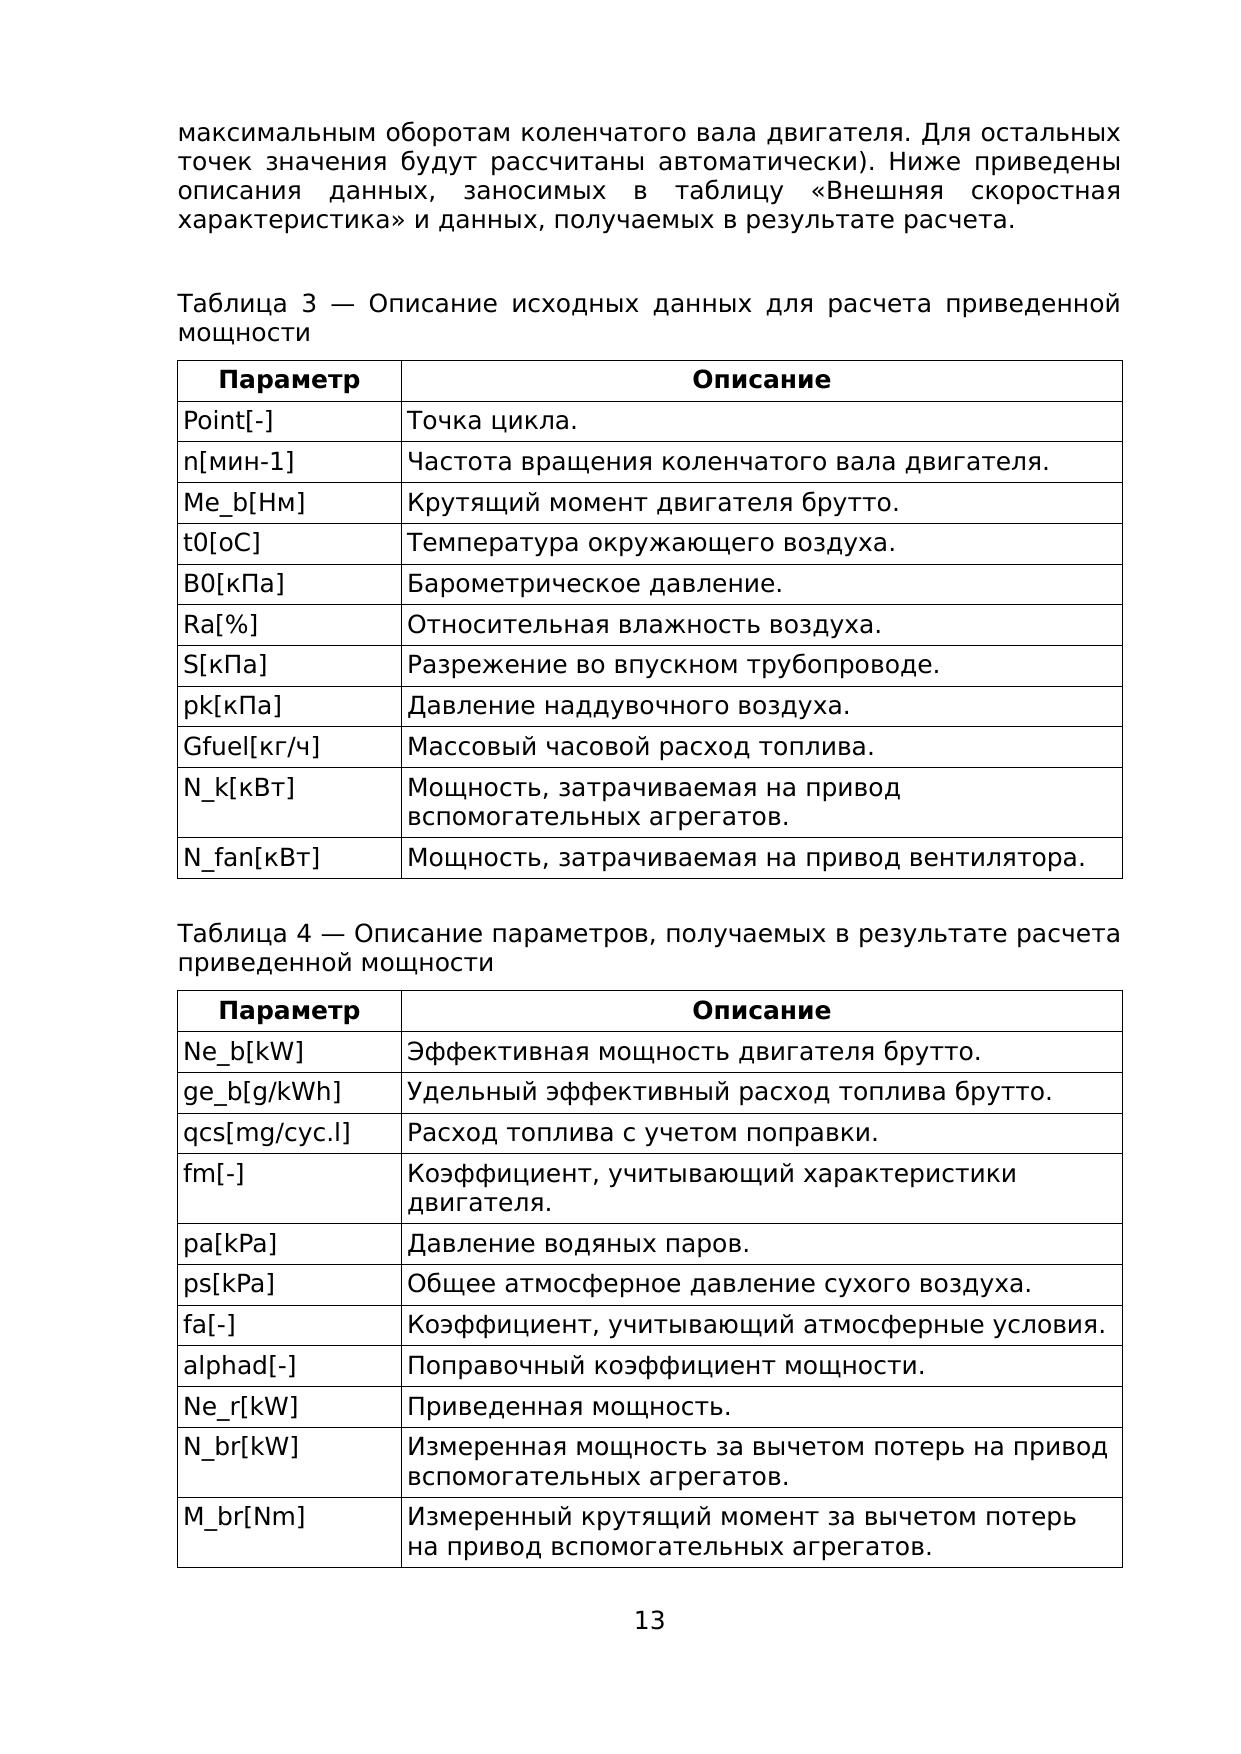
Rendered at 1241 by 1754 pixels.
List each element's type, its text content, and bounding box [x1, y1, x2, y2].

text Таблица 3 — Описание исходных данных для расчета приведенной мощности [177, 289, 1122, 347]
table_header Параметр [178, 991, 401, 1031]
table_cell qcs[mg/cyc.l] [178, 1114, 401, 1153]
table_cell Me_b[Нм] [178, 483, 401, 523]
table_cell Общее атмосферное давление сухого воздуха. [402, 1265, 1122, 1304]
table_cell fm[-] [178, 1154, 401, 1223]
table_cell Крутящий момент двигателя брутто. [402, 483, 1122, 523]
table_cell Ne_r[kW] [178, 1387, 401, 1427]
table_cell S[кПа] [178, 646, 401, 686]
table_cell N_k[кВт] [178, 768, 401, 837]
table_cell Мощность, затрачиваемая на привод вспомогательных агрегатов. [402, 768, 1122, 837]
table_cell Ra[%] [178, 605, 401, 645]
table_cell Барометрическое давление. [402, 565, 1122, 604]
table_cell Мощность, затрачиваемая на привод вентилятора. [402, 838, 1122, 878]
table_cell N_br[kW] [178, 1428, 401, 1497]
table_cell Температура окружающего воздуха. [402, 524, 1122, 563]
table_cell M_br[Nm] [178, 1498, 401, 1567]
table_cell N_fan[кВт] [178, 838, 401, 878]
table_cell Относительная влажность воздуха. [402, 605, 1122, 645]
table_cell alphad[-] [178, 1346, 401, 1386]
table_cell Частота вращения коленчатого вала двигателя. [402, 442, 1122, 482]
table_cell pk[кПа] [178, 687, 401, 726]
table_cell Поправочный коэффициент мощности. [402, 1346, 1122, 1386]
table_cell Массовый часовой расход топлива. [402, 727, 1122, 767]
table_cell Разрежение во впускном трубопроводе. [402, 646, 1122, 686]
text Таблица 4 — Описание параметров, получаемых в результате расчета приведенной мощности [177, 919, 1122, 978]
table_cell Удельный эффективный расход топлива брутто. [402, 1073, 1122, 1112]
table_cell B0[кПа] [178, 565, 401, 604]
table_cell Давление водяных паров. [402, 1224, 1122, 1264]
table_cell Point[-] [178, 402, 401, 441]
table_cell Расход топлива с учетом поправки. [402, 1114, 1122, 1153]
table_header Описание [402, 991, 1122, 1031]
table_cell Измеренный крутящий момент за вычетом потерь на привод вспомогательных агрегатов. [402, 1498, 1122, 1567]
table_header Параметр [178, 361, 401, 401]
table_cell t0[oC] [178, 524, 401, 563]
table_cell Коэффициент, учитывающий атмосферные условия. [402, 1306, 1122, 1345]
table_cell fa[-] [178, 1306, 401, 1345]
table_cell Измеренная мощность за вычетом потерь на привод вспомогательных агрегатов. [402, 1428, 1122, 1497]
table_cell Коэффициент, учитывающий характеристики двигателя. [402, 1154, 1122, 1223]
table_header Описание [402, 361, 1122, 401]
table_cell pa[kPa] [178, 1224, 401, 1264]
table_cell Точка цикла. [402, 402, 1122, 441]
table_cell ps[kPa] [178, 1265, 401, 1304]
table_cell Ne_b[kW] [178, 1032, 401, 1072]
table_cell Эффективная мощность двигателя брутто. [402, 1032, 1122, 1072]
table_cell n[мин-1] [178, 442, 401, 482]
text максимальным оборотам коленчатого вала двигателя. Для остальных точек значения будут рассчитаны автоматически). Ниже приведены описания данных, заносимых в таблицу «Внешняя скоростная характеристика» и данных, получаемых в результате расчета. [177, 118, 1122, 235]
table_cell Приведенная мощность. [402, 1387, 1122, 1427]
table_cell ge_b[g/kWh] [178, 1073, 401, 1112]
table_cell Gfuel[кг/ч] [178, 727, 401, 767]
table_cell Давление наддувочного воздуха. [402, 687, 1122, 726]
